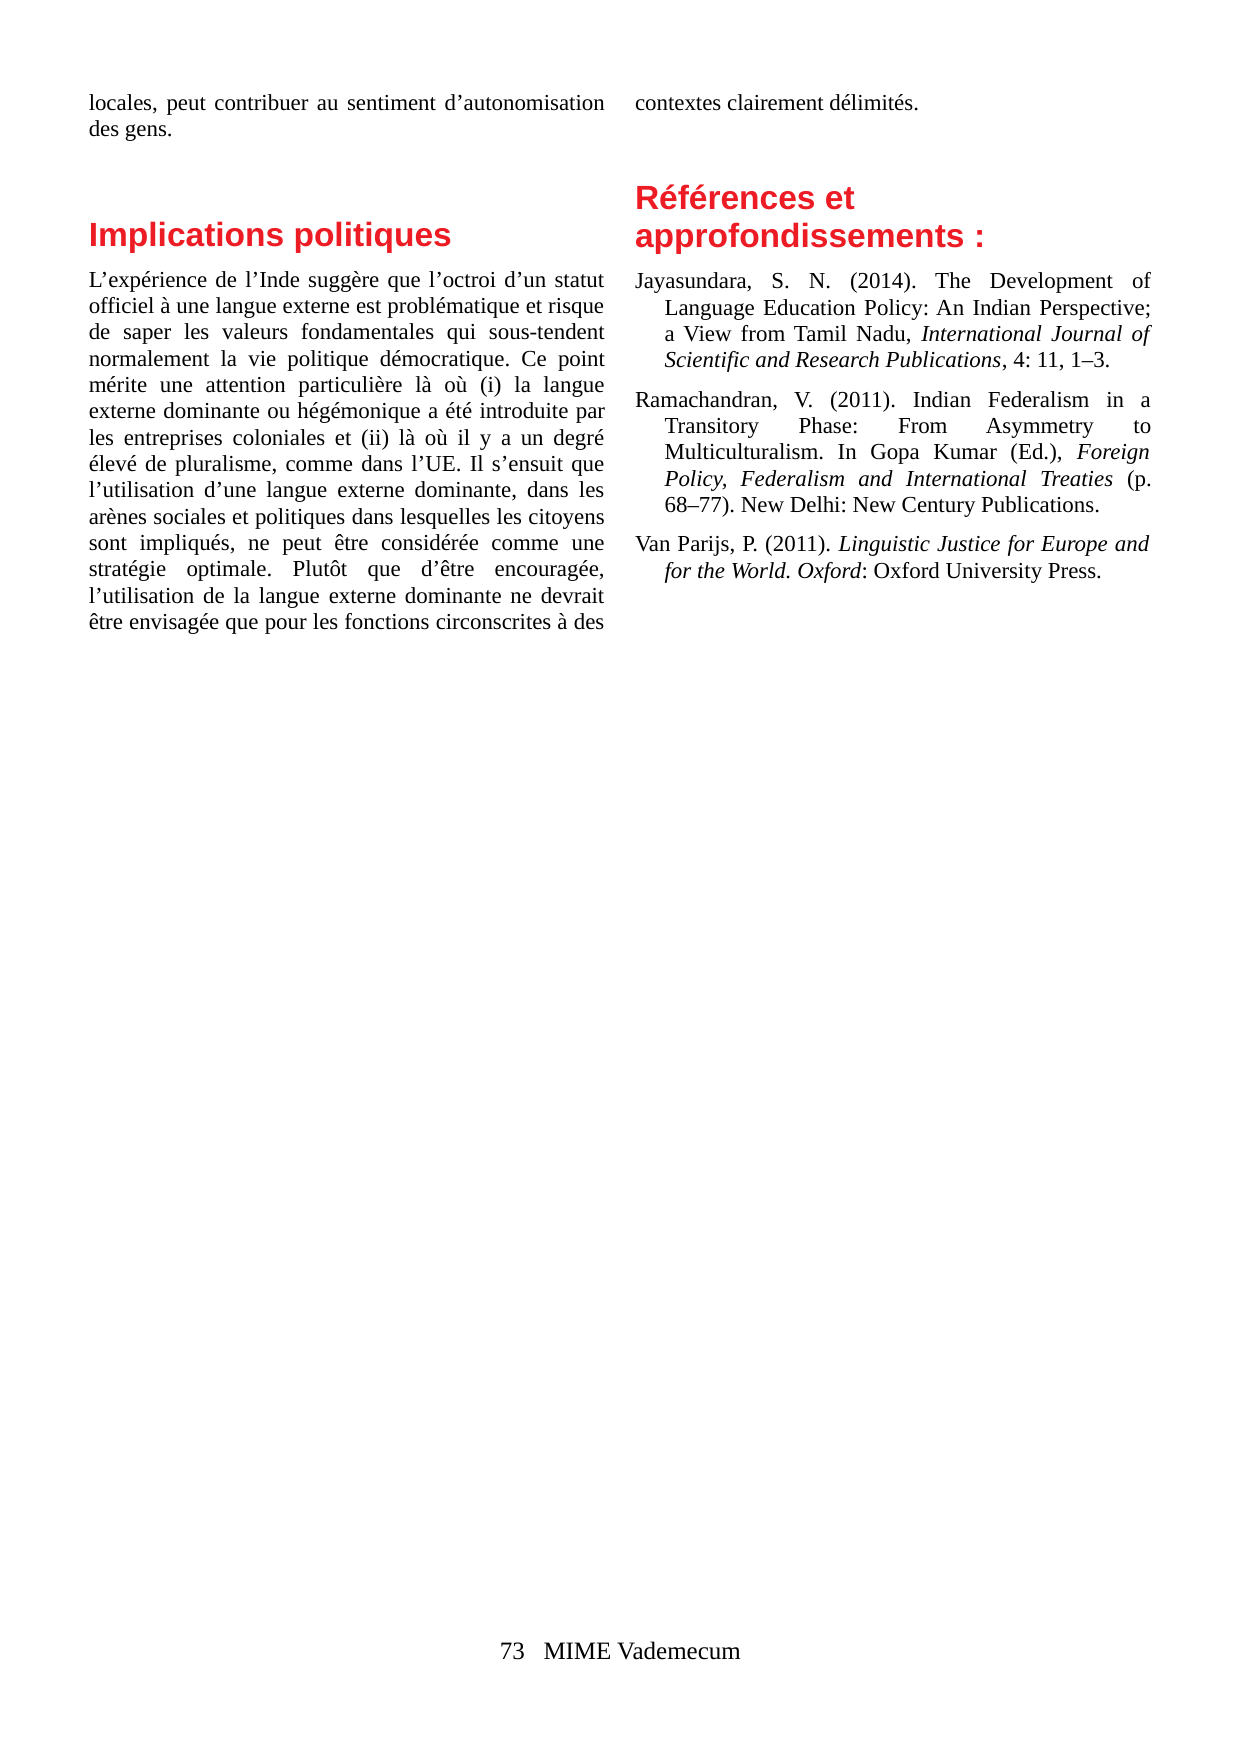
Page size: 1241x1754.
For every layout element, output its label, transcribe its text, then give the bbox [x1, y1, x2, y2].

text Van Parijs, P. (2011). Linguistic Justice for Europe and for the World. Oxford: Oxford University Press. [635, 531, 1152, 583]
text Ramachandran, V. (2011). Indian Federalism in a Transitory Phase: From Asymmetry to Multiculturalism. In Gopa Kumar (Ed.), Foreign Policy, Federalism and International Treaties (p. 68–77). New Delhi: New Century Publications. [635, 386, 1152, 517]
text Jayasundara, S. N. (2014). The Development of Language Education Policy: An Indian Perspective; a View from Tamil Nadu, International Journal of Scientific and Research Publications, 4: 11, 1–3. [635, 267, 1152, 373]
subtitle Références et approfondissements : [635, 177, 1152, 255]
text L’expérience de l’Inde suggère que l’octroi d’un statut officiel à une langue externe est problématique et risque de saper les valeurs fondamentales qui sous-tendent normalement la vie politique démocratique. Ce point mérite une attention particulière là où (i) la langue externe dominante ou hégémonique a été introduite par les entreprises coloniales et (ii) là où il y a un degré élevé de pluralisme, comme dans l’UE. Il s’ensuit que l’utilisation d’une langue externe dominante, dans les arènes sociales et politiques dans lesquelles les citoyens sont impliqués, ne peut être considérée comme une stratégie optimale. Plutôt que d’être encouragée, l’utilisation de la langue externe dominante ne devrait être envisagée que pour les fonctions circonscrites à des [88, 266, 605, 634]
text locales, peut contribuer au sentiment d’autonomisation des gens. [88, 88, 605, 141]
text contextes clairement délimités. [635, 88, 1152, 115]
subtitle Implications politiques [88, 214, 605, 253]
